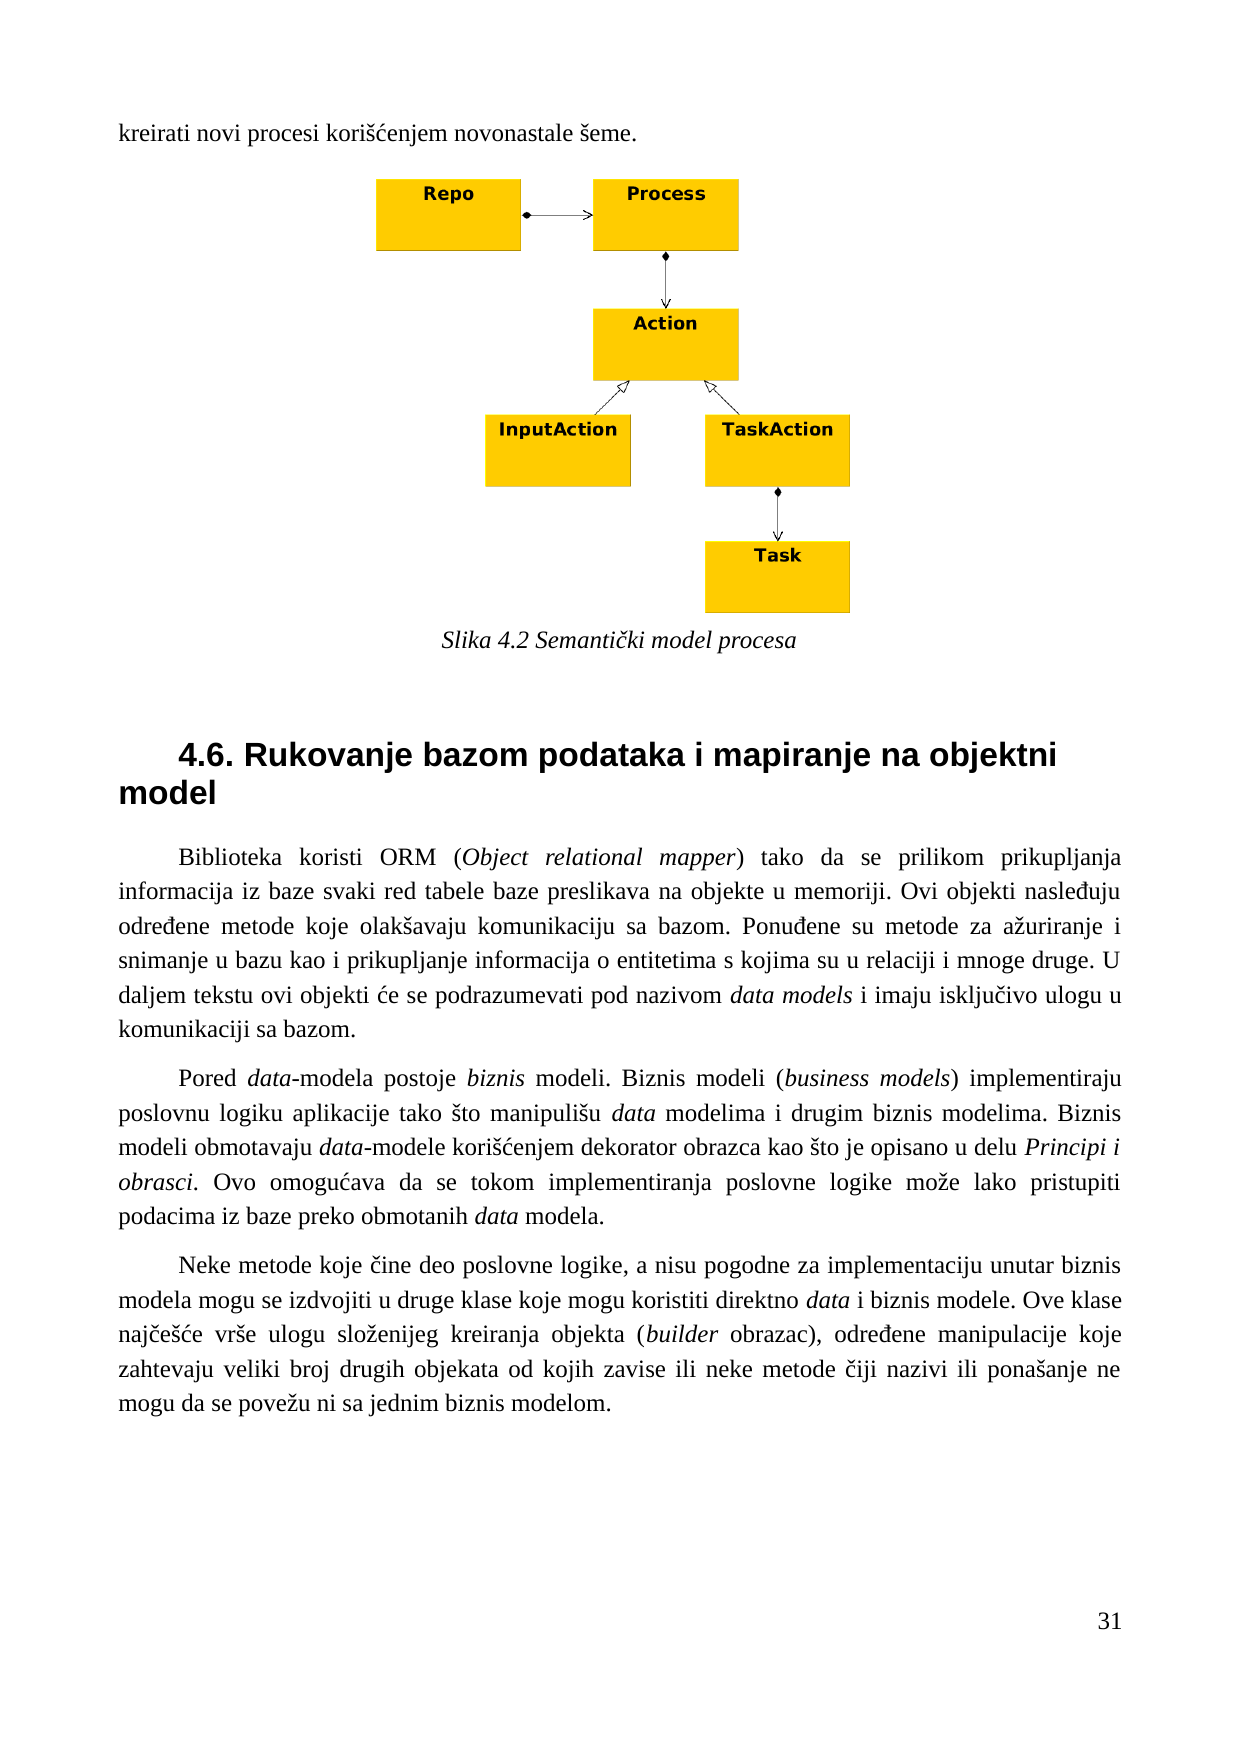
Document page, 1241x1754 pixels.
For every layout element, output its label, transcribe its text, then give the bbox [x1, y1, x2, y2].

text kreirati novi procesi korišćenjem novonastale šeme. [118, 118, 1122, 147]
text Slika 4.2 Semantički model procesa [118, 625, 1122, 653]
subtitle Rukovanje bazom podataka i mapiranje na objektni model [118, 734, 1122, 812]
text Neke metode koje čine deo poslovne logike, a nisu pogodne za implementaciju unutar biznis modela mogu se izdvojiti u druge klase koje mogu koristiti direktno data i biznis modele. Ove klase najčešće vrše ulogu složenijeg kreiranja objekta (builder obrazac), određene manipulacije koje zahtevaju veliki broj drugih objekata od kojih zavise ili neke metode čiji nazivi ili ponašanje ne mogu da se povežu ni sa jednim biznis modelom. [118, 1250, 1122, 1417]
picture [364, 167, 862, 625]
text Biblioteka koristi ORM (Object relational mapper) tako da se prilikom prikupljanja informacija iz baze svaki red tabele baze preslikava na objekte u memoriji. Ovi objekti nasleđuju određene metode koje olakšavaju komunikaciju sa bazom. Ponuđene su metode za ažuriranje i snimanje u bazu kao i prikupljanje informacija o entitetima s kojima su u relaciji i mnoge druge. U daljem tekstu ovi objekti će se podrazumevati pod nazivom data models i imaju isključivo ulogu u komunikaciji sa bazom. [118, 842, 1122, 1043]
text Pored data-modela postoje biznis modeli. Biznis modeli (business models) implementiraju poslovnu logiku aplikacije tako što manipulišu data modelima i drugim biznis modelima. Biznis modeli obmotavaju data-modele korišćenjem dekorator obrazca kao što je opisano u delu Principi i obrasci. Ovo omogućava da se tokom implementiranja poslovne logike može lako pristupiti podacima iz baze preko obmotanih data modela. [118, 1063, 1122, 1230]
